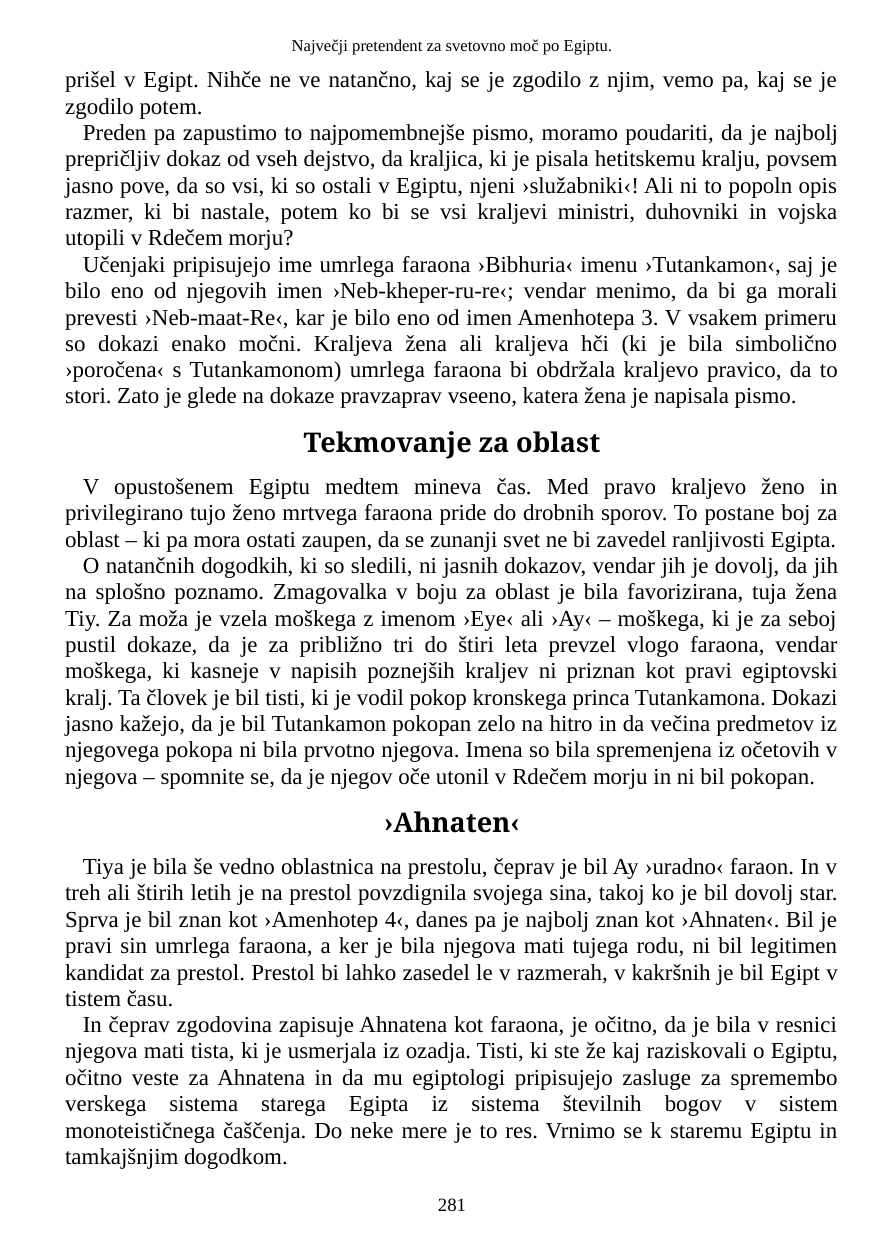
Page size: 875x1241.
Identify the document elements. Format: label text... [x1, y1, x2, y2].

text Učenjaki pripisujejo ime umrlega faraona ›Bibhuria‹ imenu ›Tutankamon‹, saj je bilo eno od njegovih imen ›Neb-kheper-ru-re‹; vendar menimo, da bi ga morali prevesti ›Neb-maat-Re‹, kar je bilo eno od imen Amenhotepa 3. V vsakem primeru so dokazi enako močni. Kraljeva žena ali kraljeva hči (ki je bila simbolično ›poročena‹ s Tutankamonom) umrlega faraona bi obdržala kraljevo pravico, da to stori. Zato je glede na dokaze pravzaprav vseeno, katera žena je napisala pismo. [65, 251, 839, 409]
subtitle ›Ahnaten‹ [65, 804, 839, 841]
text O natančnih dogodkih, ki so sledili, ni jasnih dokazov, vendar jih je dovolj, da jih na splošno poznamo. Zmagovalka v boju za oblast je bila favorizirana, tuja žena Tiy. Za moža je vzela moškega z imenom ›Eye‹ ali ›Ay‹ – moškega, ki je za seboj pustil dokaze, da je za približno tri do štiri leta prevzel vlogo faraona, vendar moškega, ki kasneje v napisih poznejših kraljev ni priznan kot pravi egiptovski kralj. Ta človek je bil tisti, ki je vodil pokop kronskega princa Tutankamona. Dokazi jasno kažejo, da je bil Tutankamon pokopan zelo na hitro in da večina predmetov iz njegovega pokopa ni bila prvotno njegova. Imena so bila spremenjena iz očetovih v njegova – spomnite se, da je njegov oče utonil v Rdečem morju in ni bil pokopan. [65, 552, 839, 789]
subtitle Tekmovanje za oblast [65, 423, 839, 460]
text Preden pa zapustimo to najpomembnejše pismo, moramo poudariti, da je najbolj prepričljiv dokaz od vseh dejstvo, da kraljica, ki je pisala hetitskemu kralju, povsem jasno pove, da so vsi, ki so ostali v Egiptu, njeni ›služabniki‹! Ali ni to popoln opis razmer, ki bi nastale, potem ko bi se vsi kraljevi ministri, duhovniki in vojska utopili v Rdečem morju? [65, 119, 839, 251]
text prišel v Egipt. Nihče ne ve natančno, kaj se je zgodilo z njim, vemo pa, kaj se je zgodilo potem. [65, 66, 839, 119]
text V opustošenem Egiptu medtem mineva čas. Med pravo kraljevo ženo in privilegirano tujo ženo mrtvega faraona pride do drobnih sporov. To postane boj za oblast – ki pa mora ostati zaupen, da se zunanji svet ne bi zavedel ranljivosti Egipta. [65, 473, 839, 552]
text In čeprav zgodovina zapisuje Ahnatena kot faraona, je očitno, da je bila v resnici njegova mati tista, ki je usmerjala iz ozadja. Tisti, ki ste že kaj raziskovali o Egiptu, očitno veste za Ahnatena in da mu egiptologi pripisujejo zasluge za spremembo verskega sistema starega Egipta iz sistema številnih bogov v sistem monoteističnega čaščenja. Do neke mere je to res. Vrnimo se k staremu Egiptu in tamkajšnjim dogodkom. [65, 1011, 839, 1169]
text Tiya je bila še vedno oblastnica na prestolu, čeprav je bil Ay ›uradno‹ faraon. In v treh ali štirih letih je na prestol povzdignila svojega sina, takoj ko je bil dovolj star. Sprva je bil znan kot ›Amenhotep 4‹, danes pa je najbolj znan kot ›Ahnaten‹. Bil je pravi sin umrlega faraona, a ker je bila njegova mati tujega rodu, ni bil legitimen kandidat za prestol. Prestol bi lahko zasedel le v razmerah, v kakršnih je bil Egipt v tistem času. [65, 853, 839, 1011]
